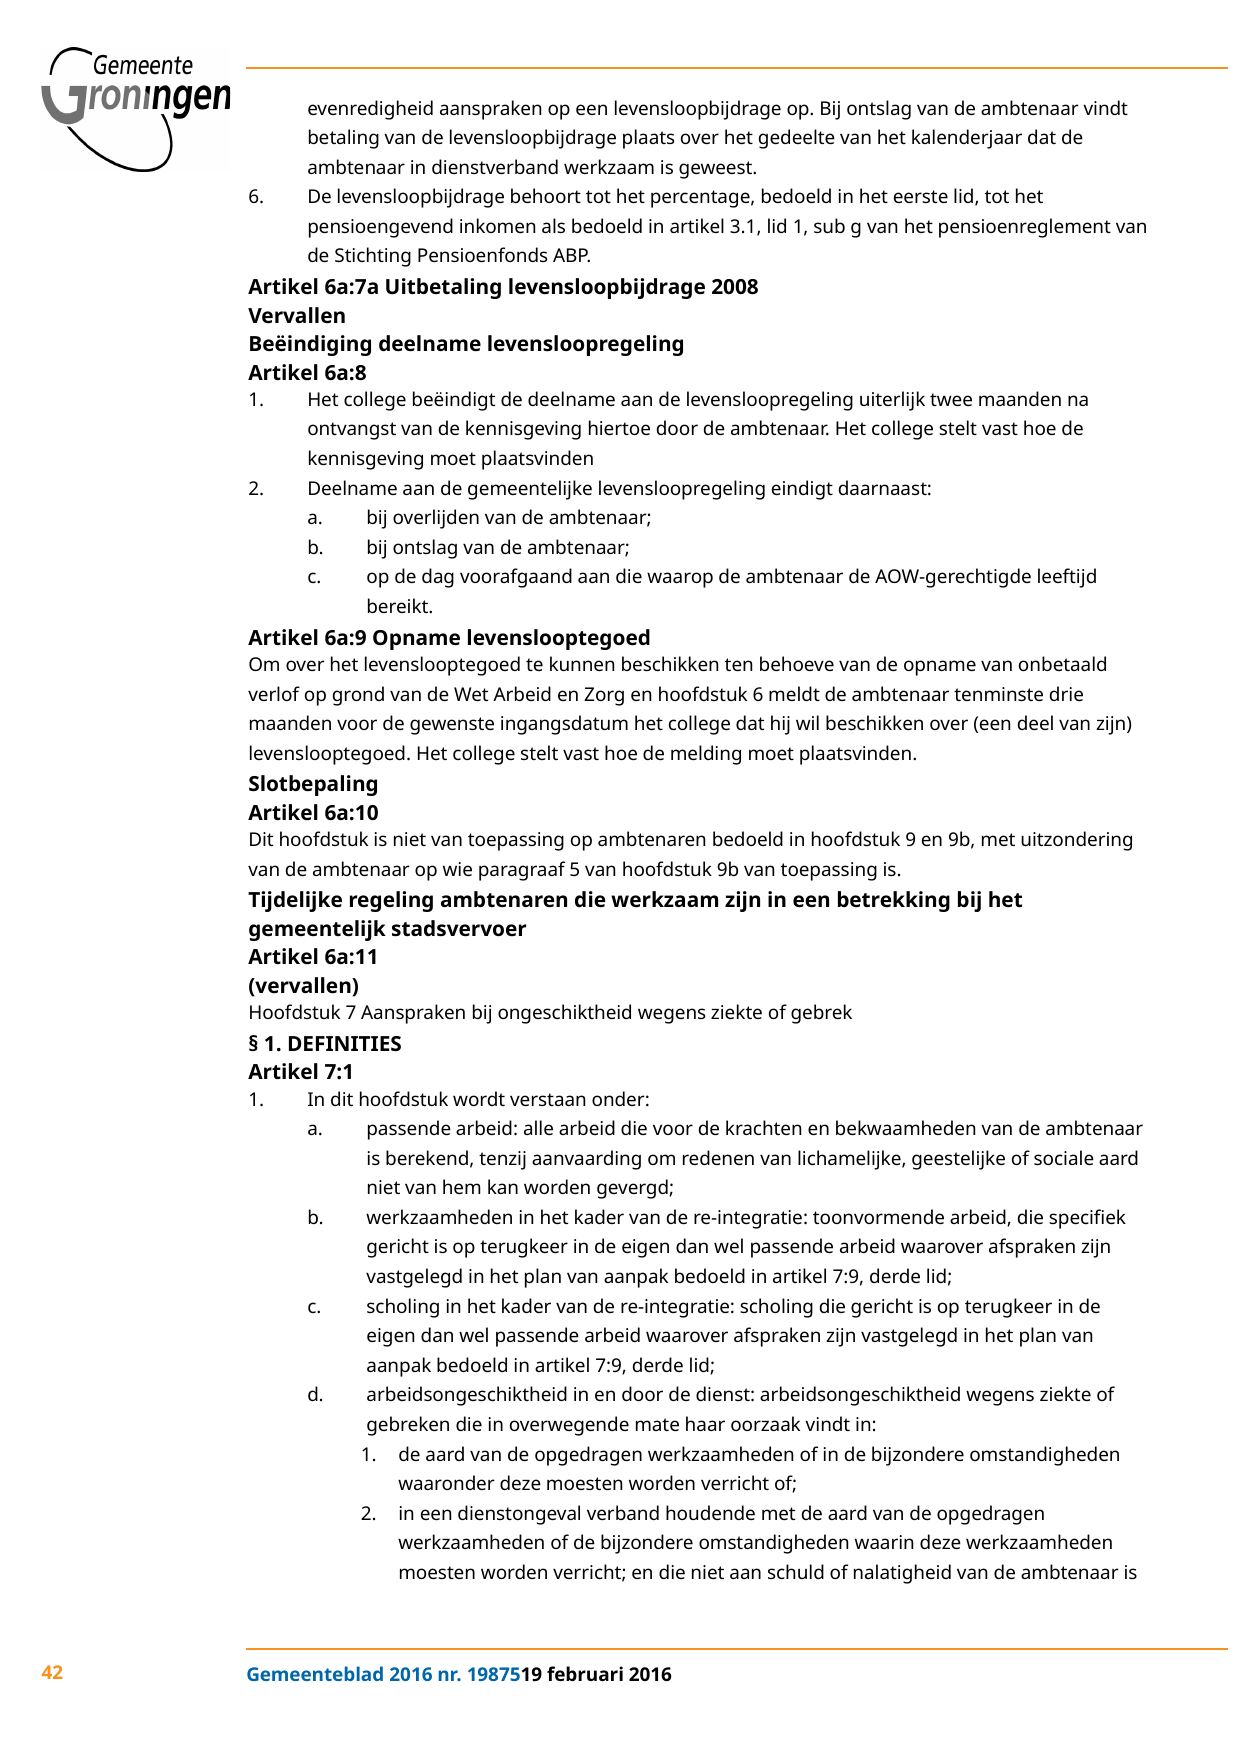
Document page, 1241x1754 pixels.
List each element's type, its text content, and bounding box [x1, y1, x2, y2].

text Om over het levenslooptegoed te kunnen beschikken ten behoeve van de opname van onbetaald verlof op grond van de Wet Arbeid en Zorg en hoofdstuk 6 meldt de ambtenaar tenminste drie maanden voor de gewenste ingangsdatum het college dat hij wil beschikken over (een deel van zijn) levenslooptegoed. Het college stelt vast hoe de melding moet plaatsvinden. [248, 651, 1152, 766]
text Beëindiging deelname levensloopregeling [248, 329, 1152, 358]
list evenredigheid aanspraken op een levensloopbijdrage op. Bij ontslag van de ambtenaar vindt betaling van de levensloopbijdrage plaats over het gedeelte van het kalenderjaar dat de ambtenaar in dienstverband werkzaam is geweest. [248, 95, 1152, 180]
text Artikel 7:1 [248, 1057, 1152, 1086]
list Het college beëindigt de deelname aan de levensloopregeling uiterlijk twee maanden na ontvangst van de kennisgeving hiertoe door de ambtenaar. Het college stelt vast hoe de kennisgeving moet plaatsvinden [248, 386, 1152, 471]
list werkzaamheden in het kader van de re-integratie: toonvormende arbeid, die specifiek gericht is op terugkeer in de eigen dan wel passende arbeid waarover afspraken zijn vastgelegd in het plan van aanpak bedoeld in artikel 7:9, derde lid; [307, 1204, 1152, 1289]
text (vervallen) [248, 971, 1152, 999]
text Dit hoofdstuk is niet van toepassing op ambtenaren bedoeld in hoofdstuk 9 en 9b, met uitzondering van de ambtenaar op wie paragraaf 5 van hoofdstuk 9b van toepassing is. [248, 826, 1152, 882]
list arbeidsongeschiktheid in en door de dienst: arbeidsongeschiktheid wegens ziekte of gebreken die in overwegende mate haar oorzaak vindt in: [307, 1382, 1152, 1437]
list in een dienstongeval verband houdende met de aard van de opgedragen werkzaamheden of de bijzondere omstandigheden waarin deze werkzaamheden moesten worden verricht; en die niet aan schuld of nalatigheid van de ambtenaar is [361, 1500, 1152, 1585]
picture [41, 47, 231, 172]
text § 1. DEFINITIES [248, 1029, 1152, 1057]
list op de dag voorafgaand aan die waarop de ambtenaar de AOW-gerechtigde leeftijd bereikt. [307, 563, 1152, 619]
text Slotbepaling [248, 769, 1152, 798]
text Vervallen [248, 301, 1152, 329]
text Artikel 6a:7a Uitbetaling levensloopbijdrage 2008 [248, 272, 1152, 301]
text Tijdelijke regeling ambtenaren die werkzaam zijn in een betrekking bij het gemeentelijk stadsvervoer [248, 886, 1152, 942]
list Deelname aan de gemeentelijke levensloopregeling eindigt daarnaast: [248, 475, 1152, 501]
list De levensloopbijdrage behoort tot het percentage, bedoeld in het eerste lid, tot het pensioengevend inkomen als bedoeld in artikel 3.1, lid 1, sub g van het pensioenreglement van de Stichting Pensioenfonds ABP. [248, 183, 1152, 268]
list bij ontslag van de ambtenaar; [307, 534, 1152, 560]
list de aard van de opgedragen werkzaamheden of in de bijzondere omstandigheden waaronder deze moesten worden verricht of; [361, 1441, 1152, 1496]
text Artikel 6a:9 Opname levenslooptegoed [248, 623, 1152, 651]
text Artikel 6a:8 [248, 358, 1152, 386]
list bij overlijden van de ambtenaar; [307, 504, 1152, 530]
text Artikel 6a:11 [248, 942, 1152, 971]
list passende arbeid: alle arbeid die voor de krachten en bekwaamheden van de ambtenaar is berekend, tenzij aanvaarding om redenen van lichamelijke, geestelijke of sociale aard niet van hem kan worden gevergd; [307, 1115, 1152, 1200]
text Hoofdstuk 7 Aanspraken bij ongeschiktheid wegens ziekte of gebrek [248, 999, 1152, 1025]
list scholing in het kader van de re-integratie: scholing die gericht is op terugkeer in de eigen dan wel passende arbeid waarover afspraken zijn vastgelegd in het plan van aanpak bedoeld in artikel 7:9, derde lid; [307, 1293, 1152, 1378]
list In dit hoofdstuk wordt verstaan onder: [248, 1086, 1152, 1111]
text Artikel 6a:10 [248, 798, 1152, 826]
